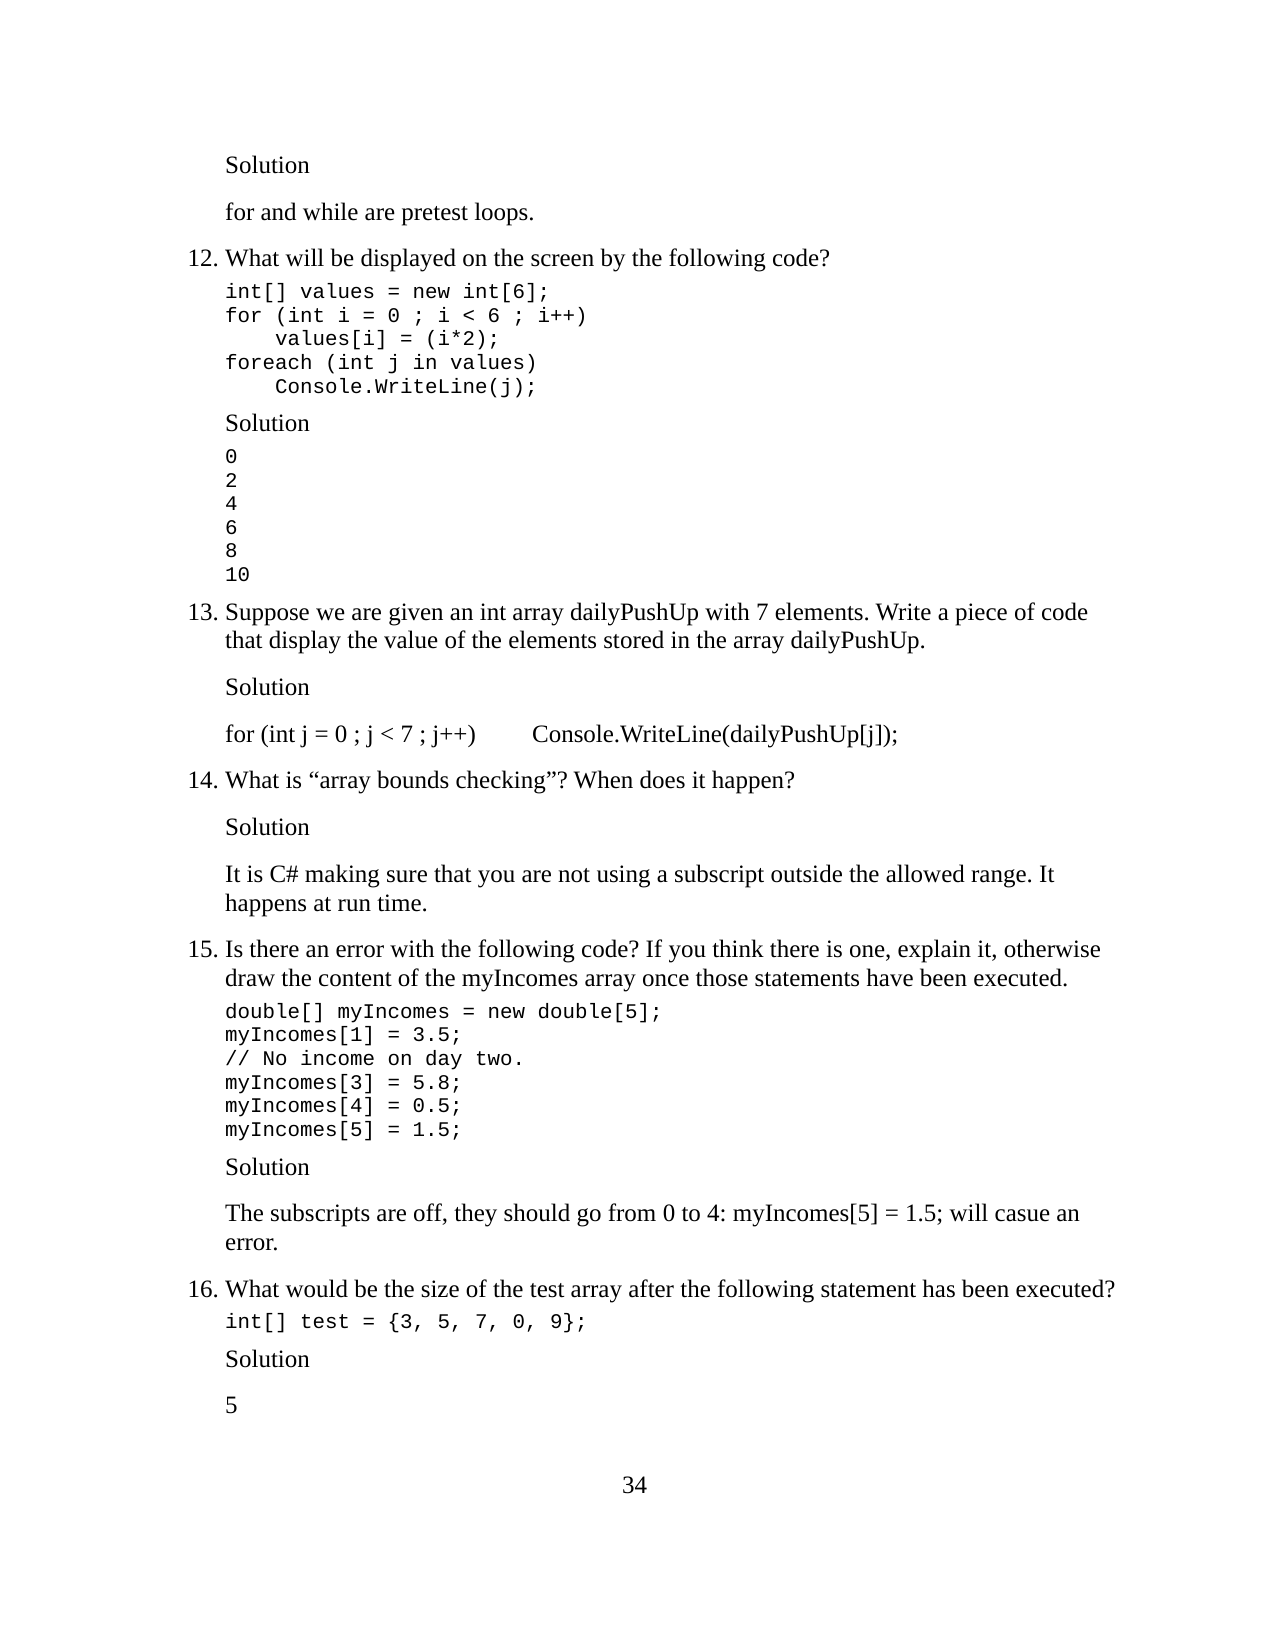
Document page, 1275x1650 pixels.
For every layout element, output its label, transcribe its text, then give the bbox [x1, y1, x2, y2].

list 2 [187, 469, 1125, 493]
list Solution [187, 672, 1125, 701]
list Suppose we are given an int array dailyPushUp with 7 elements. Write a piece of code that display the value of the elements stored in the array dailyPushUp. [187, 597, 1125, 654]
list myIncomes[4] = 0.5; [187, 1095, 1125, 1119]
list What is “array bounds checking”? When does it happen? [187, 766, 1125, 794]
list What would be the size of the test array after the following statement has been executed? [187, 1274, 1125, 1302]
list Solution [187, 408, 1125, 437]
list Is there an error with the following code? If you think there is one, explain it, otherwise draw the content of the myIncomes array once those statements have been executed. [187, 934, 1125, 992]
list 5 [187, 1391, 1125, 1419]
list Solution [187, 1152, 1125, 1180]
list int[] test = {3, 5, 7, 0, 9}; [187, 1311, 1125, 1335]
list Solution [187, 1344, 1125, 1373]
list Solution [187, 150, 1125, 179]
list It is C# making sure that you are not using a subscript outside the allowed range. It happens at run time. [187, 859, 1125, 916]
list for (int j = 0 ; j < 7 ; j++) Console.WriteLine(dailyPushUp[j]); [187, 719, 1125, 748]
list myIncomes[3] = 5.8; [187, 1072, 1125, 1095]
list values[i] = (i*2); [187, 328, 1125, 352]
list What will be displayed on the screen by the following code? [187, 243, 1125, 272]
list foreach (int j in values) [187, 352, 1125, 376]
list 6 [187, 517, 1125, 541]
list for and while are pretest loops. [187, 197, 1125, 225]
list Solution [187, 812, 1125, 841]
list myIncomes[5] = 1.5; [187, 1119, 1125, 1143]
list // No income on day two. [187, 1048, 1125, 1072]
list 0 [187, 446, 1125, 469]
list 8 [187, 541, 1125, 564]
list 4 [187, 493, 1125, 517]
list 10 [187, 564, 1125, 588]
list double[] myIncomes = new double[5]; [187, 1001, 1125, 1024]
list Console.WriteLine(j); [187, 376, 1125, 399]
list myIncomes[1] = 3.5; [187, 1024, 1125, 1048]
list int[] values = new int[6]; [187, 281, 1125, 305]
list The subscripts are off, they should go from 0 to 4: myIncomes[5] = 1.5; will casue an error. [187, 1198, 1125, 1256]
list for (int i = 0 ; i < 6 ; i++) [187, 305, 1125, 328]
